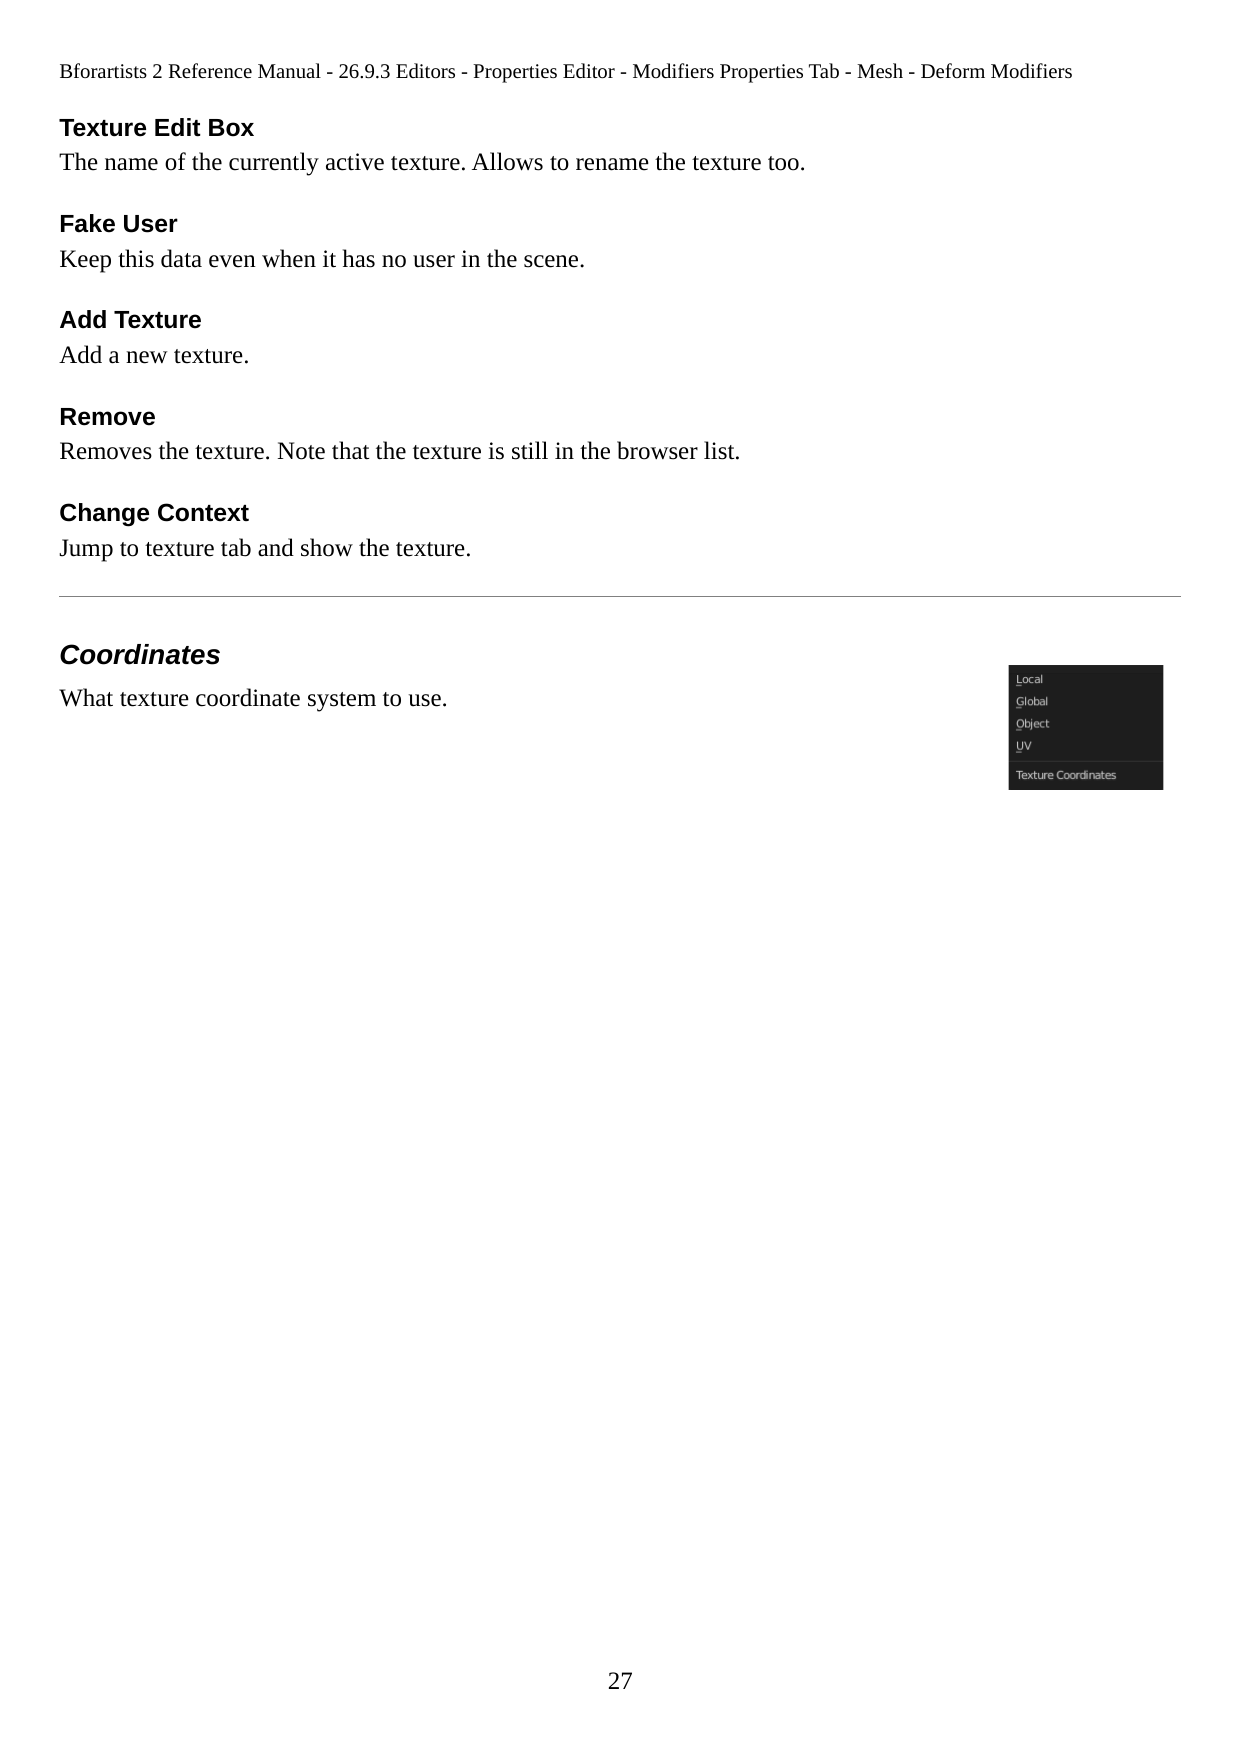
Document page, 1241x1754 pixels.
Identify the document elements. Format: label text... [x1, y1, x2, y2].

text What texture coordinate system to use. [59, 683, 1008, 712]
text Jump to texture tab and show the texture. [59, 533, 1181, 562]
text Add a new texture. [59, 340, 1181, 369]
picture [1008, 665, 1164, 790]
subtitle Remove [59, 402, 1181, 430]
text Keep this data even when it has no user in the scene. [59, 244, 1181, 272]
text Removes the texture. Note that the texture is still in the browser list. [59, 436, 1181, 465]
subtitle Change Context [59, 498, 1181, 527]
text The name of the currently active texture. Allows to rename the texture too. [59, 147, 1181, 176]
subtitle Fake User [59, 209, 1181, 237]
subtitle Coordinates [59, 638, 1181, 670]
subtitle Add Texture [59, 305, 1181, 334]
subtitle Texture Edit Box [59, 113, 1181, 141]
